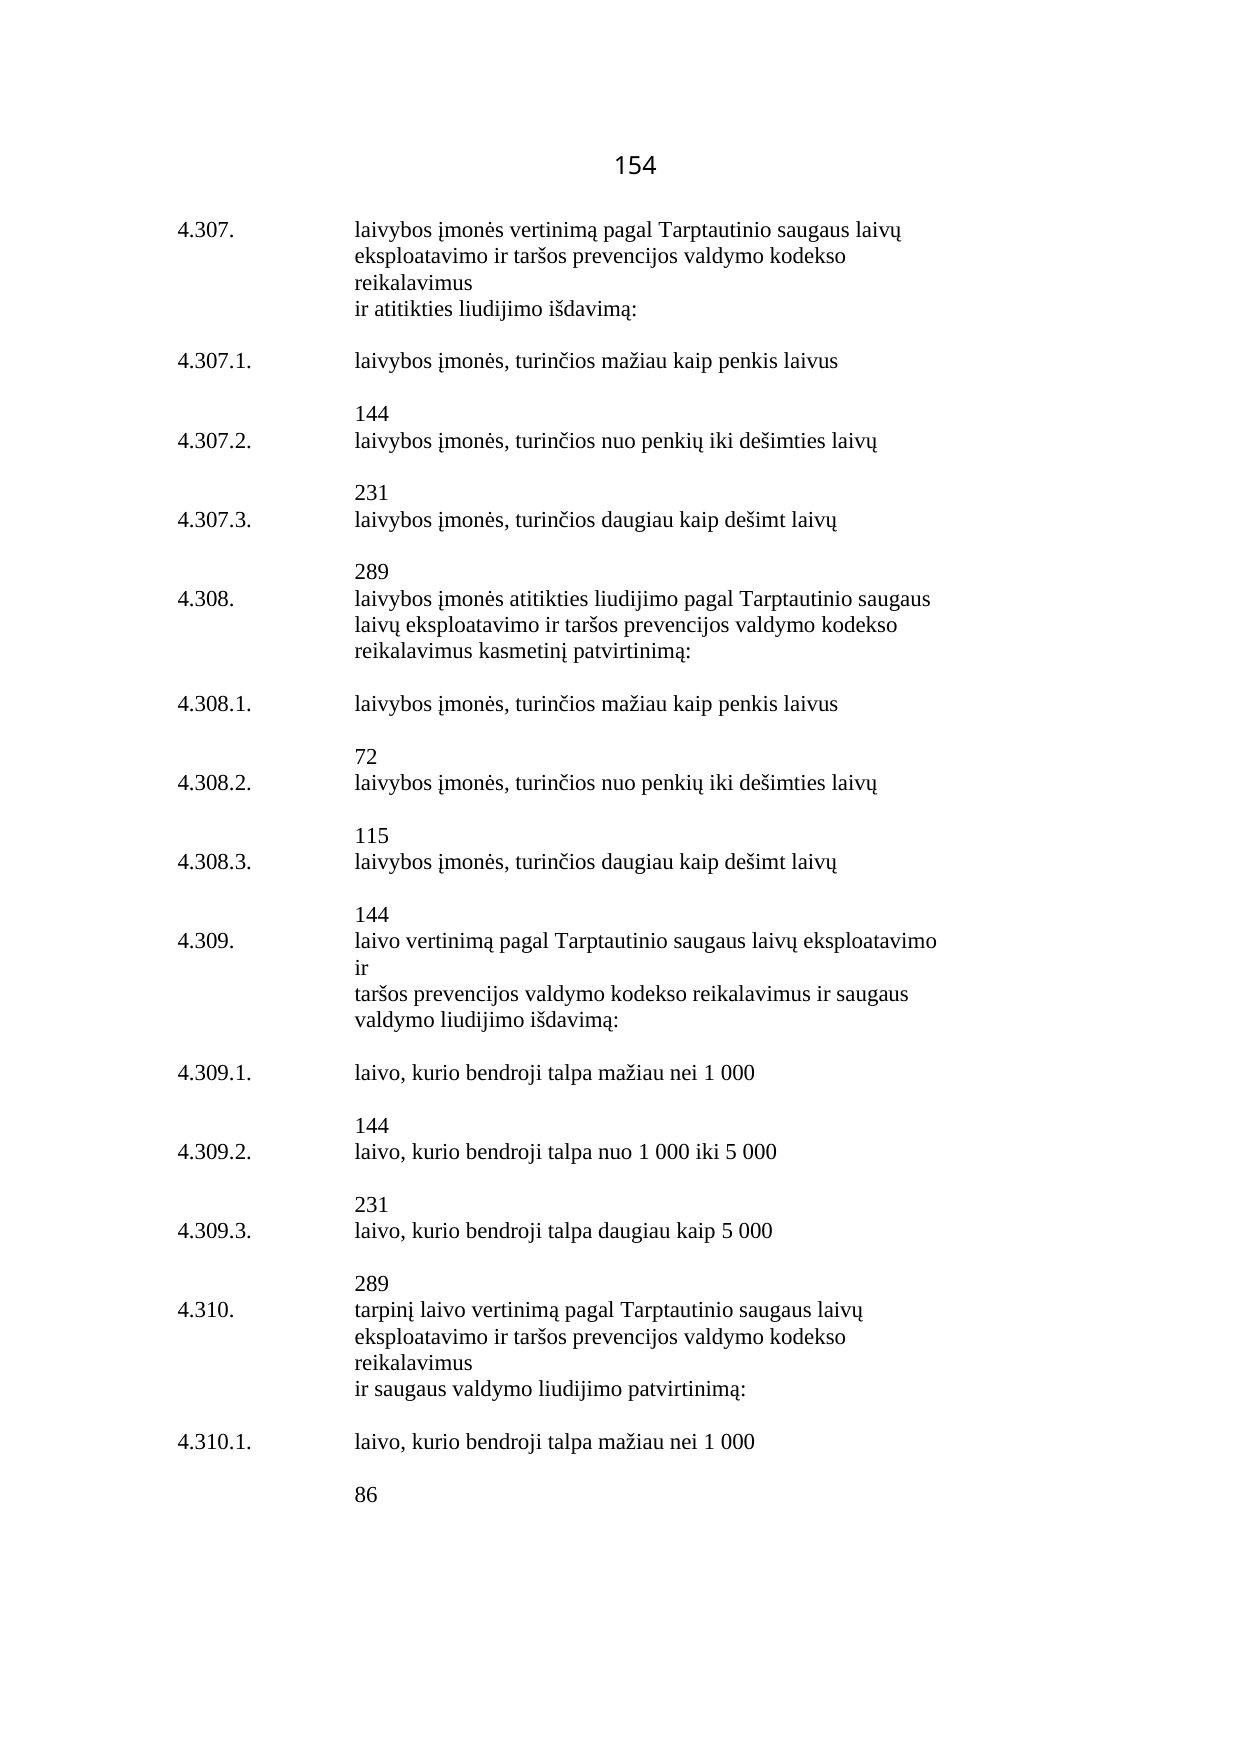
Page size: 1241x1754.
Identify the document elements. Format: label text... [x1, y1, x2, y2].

text 4.308.2. laivybos įmonės, turinčios nuo penkių iki dešimties laivų 115 [177, 769, 945, 848]
text 4.309.2. laivo, kurio bendroji talpa nuo 1 000 iki 5 000 231 [177, 1138, 945, 1217]
text ir saugaus valdymo liudijimo patvirtinimą: [354, 1375, 945, 1428]
text reikalavimus kasmetinį patvirtinimą: [354, 637, 945, 690]
text eksploatavimo ir taršos prevencijos valdymo kodekso reikalavimus [354, 242, 945, 295]
text 4.310.1. laivo, kurio bendroji talpa mažiau nei 1 000 86 [177, 1428, 945, 1507]
text 4.308.1. laivybos įmonės, turinčios mažiau kaip penkis laivus 72 [177, 690, 945, 769]
text ir atitikties liudijimo išdavimą: [354, 295, 945, 348]
text 4.309.1. laivo, kurio bendroji talpa mažiau nei 1 000 144 [177, 1059, 945, 1138]
text 4.308.3. laivybos įmonės, turinčios daugiau kaip dešimt laivų 144 [177, 848, 945, 927]
text 4.307.1. laivybos įmonės, turinčios mažiau kaip penkis laivus 144 [177, 348, 945, 427]
text 4.309.3. laivo, kurio bendroji talpa daugiau kaip 5 000 289 [177, 1217, 945, 1296]
text 4.308. laivybos įmonės atitikties liudijimo pagal Tarptautinio saugaus [177, 585, 945, 611]
text 4.310. tarpinį laivo vertinimą pagal Tarptautinio saugaus laivų [177, 1296, 945, 1323]
text 4.307. laivybos įmonės vertinimą pagal Tarptautinio saugaus laivų [177, 216, 945, 242]
text 4.309. laivo vertinimą pagal Tarptautinio saugaus laivų eksploatavimo ir [177, 927, 945, 980]
text valdymo liudijimo išdavimą: [354, 1006, 945, 1059]
text laivų eksploatavimo ir taršos prevencijos valdymo kodekso [354, 611, 945, 637]
text 4.307.3. laivybos įmonės, turinčios daugiau kaip dešimt laivų 289 [177, 506, 945, 585]
text taršos prevencijos valdymo kodekso reikalavimus ir saugaus [354, 980, 945, 1006]
text eksploatavimo ir taršos prevencijos valdymo kodekso reikalavimus [354, 1323, 945, 1375]
text 4.307.2. laivybos įmonės, turinčios nuo penkių iki dešimties laivų 231 [177, 427, 945, 506]
